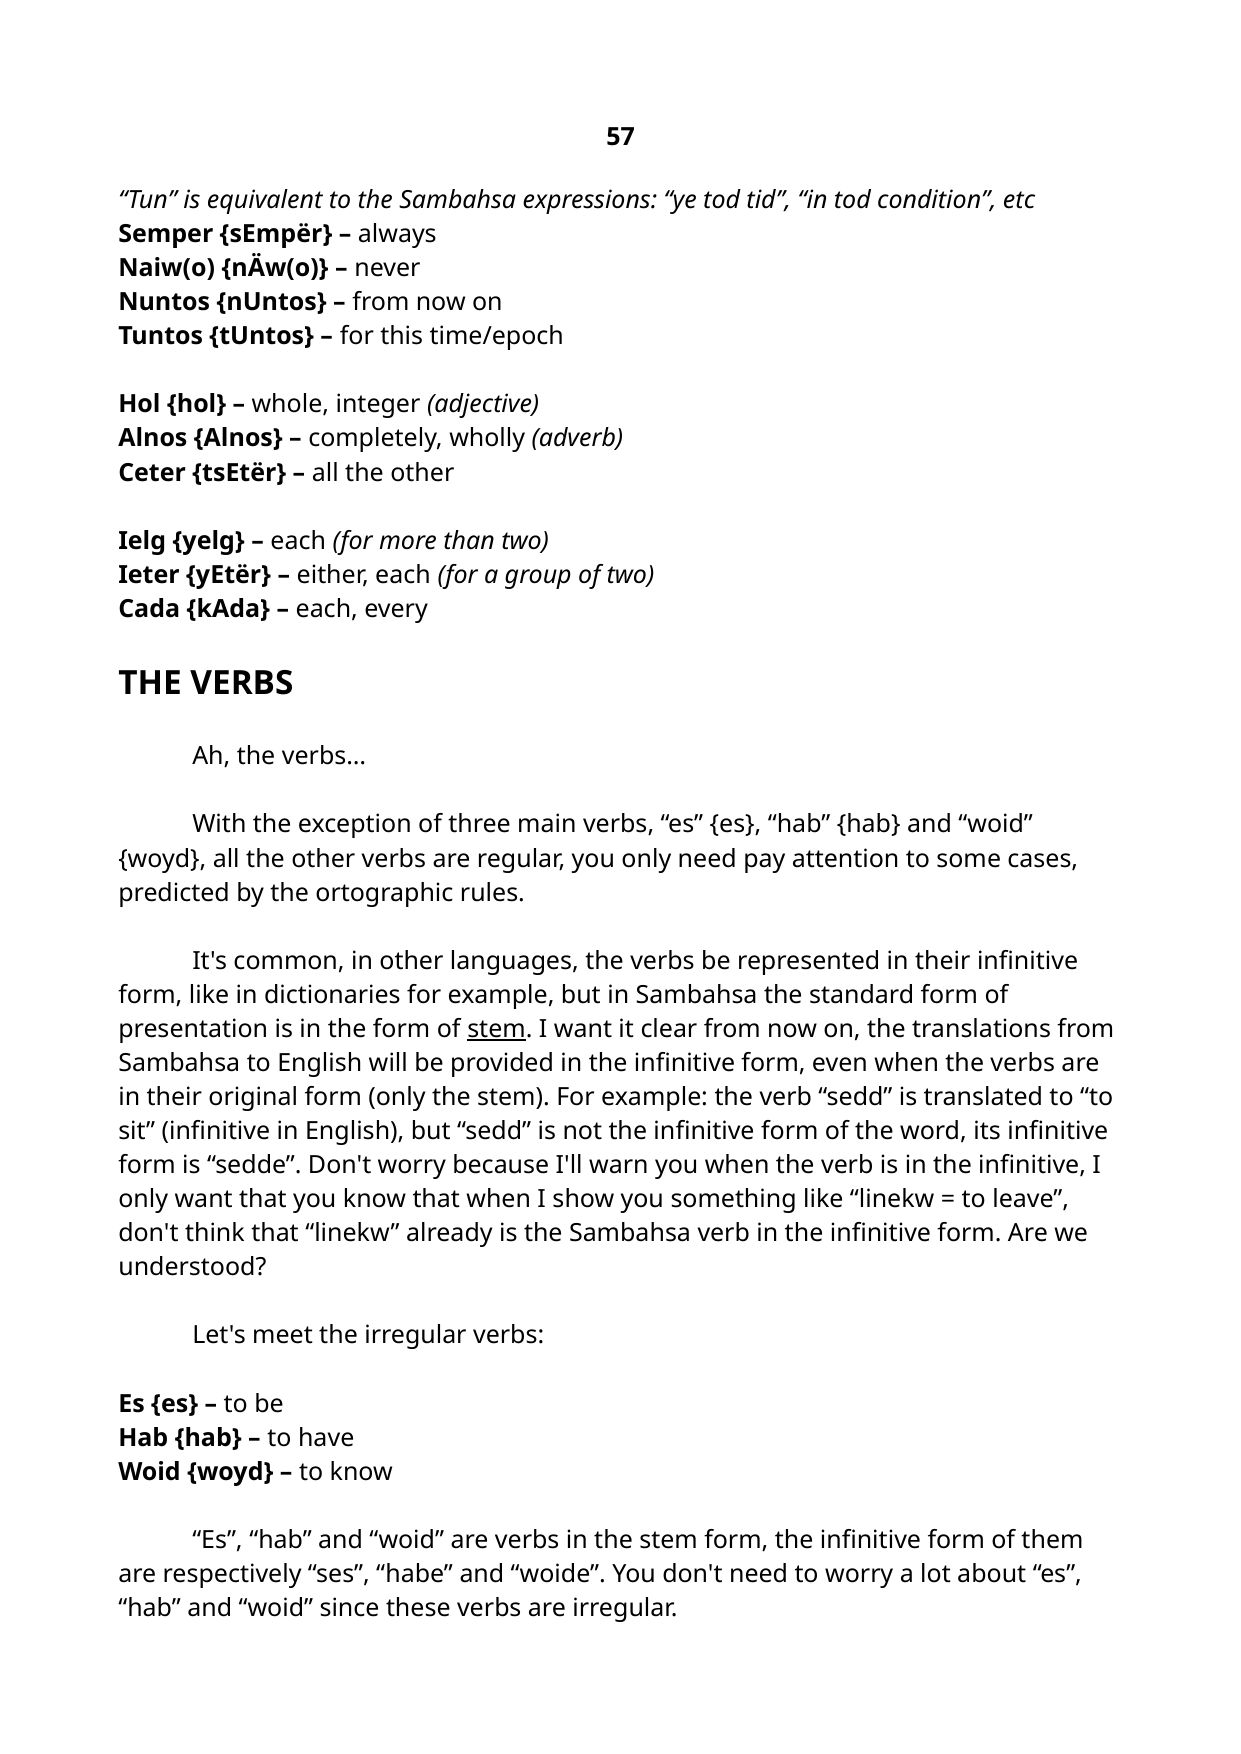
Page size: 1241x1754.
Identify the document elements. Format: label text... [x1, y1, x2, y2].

text “Es”, “hab” and “woid” are verbs in the stem form, the infinitive form of them are respectively “ses”, “habe” and “woide”. You don't need to worry a lot about “es”, “hab” and “woid” since these verbs are irregular. [118, 1521, 1123, 1624]
text Semper {sEmpër} – always [118, 216, 1123, 250]
text Nuntos {nUntos} – from now on [118, 284, 1123, 318]
text It's common, in other languages, the verbs be represented in their infinitive form, like in dictionaries for example, but in Sambahsa the standard form of presentation is in the form of stem. I want it clear from now on, the translations from Sambahsa to English will be provided in the infinitive form, even when the verbs are in their original form (only the stem). For example: the verb “sedd” is translated to “to sit” (infinitive in English), but “sedd” is not the infinitive form of the word, its infinitive form is “sedde”. Don't worry because I'll warn you when the verb is in the infinitive, I only want that you know that when I show you something like “linekw = to leave”, don't think that “linekw” already is the Sambahsa verb in the infinitive form. Are we understood? [118, 942, 1123, 1283]
text Ielg {yelg} – each (for more than two) [118, 522, 1123, 556]
text Tuntos {tUntos} – for this time/epoch [118, 318, 1123, 352]
text Ieter {yEtër} – either, each (for a group of two) [118, 556, 1123, 590]
text Es {es} – to be [118, 1385, 1123, 1419]
text Woid {woyd} – to know [118, 1453, 1123, 1487]
text Let's meet the irregular verbs: [118, 1317, 1123, 1351]
text With the exception of three main verbs, “es” {es}, “hab” {hab} and “woid” {woyd}, all the other verbs are regular, you only need pay attention to some cases, predicted by the ortographic rules. [118, 806, 1123, 908]
text Ceter {tsEtër} – all the other [118, 454, 1123, 488]
text Naiw(o) {nÄw(o)} – never [118, 250, 1123, 284]
text Cada {kAda} – each, every [118, 590, 1123, 624]
text Ah, the verbs… [118, 738, 1123, 772]
text Hab {hab} – to have [118, 1419, 1123, 1453]
text Alnos {Alnos} – completely, wholly (adverb) [118, 420, 1123, 454]
text Hol {hol} – whole, integer (adjective) [118, 386, 1123, 420]
subtitle THE VERBS [118, 658, 1123, 704]
text “Tun” is equivalent to the Sambahsa expressions: “ye tod tid”, “in tod condition”, etc [118, 182, 1123, 216]
